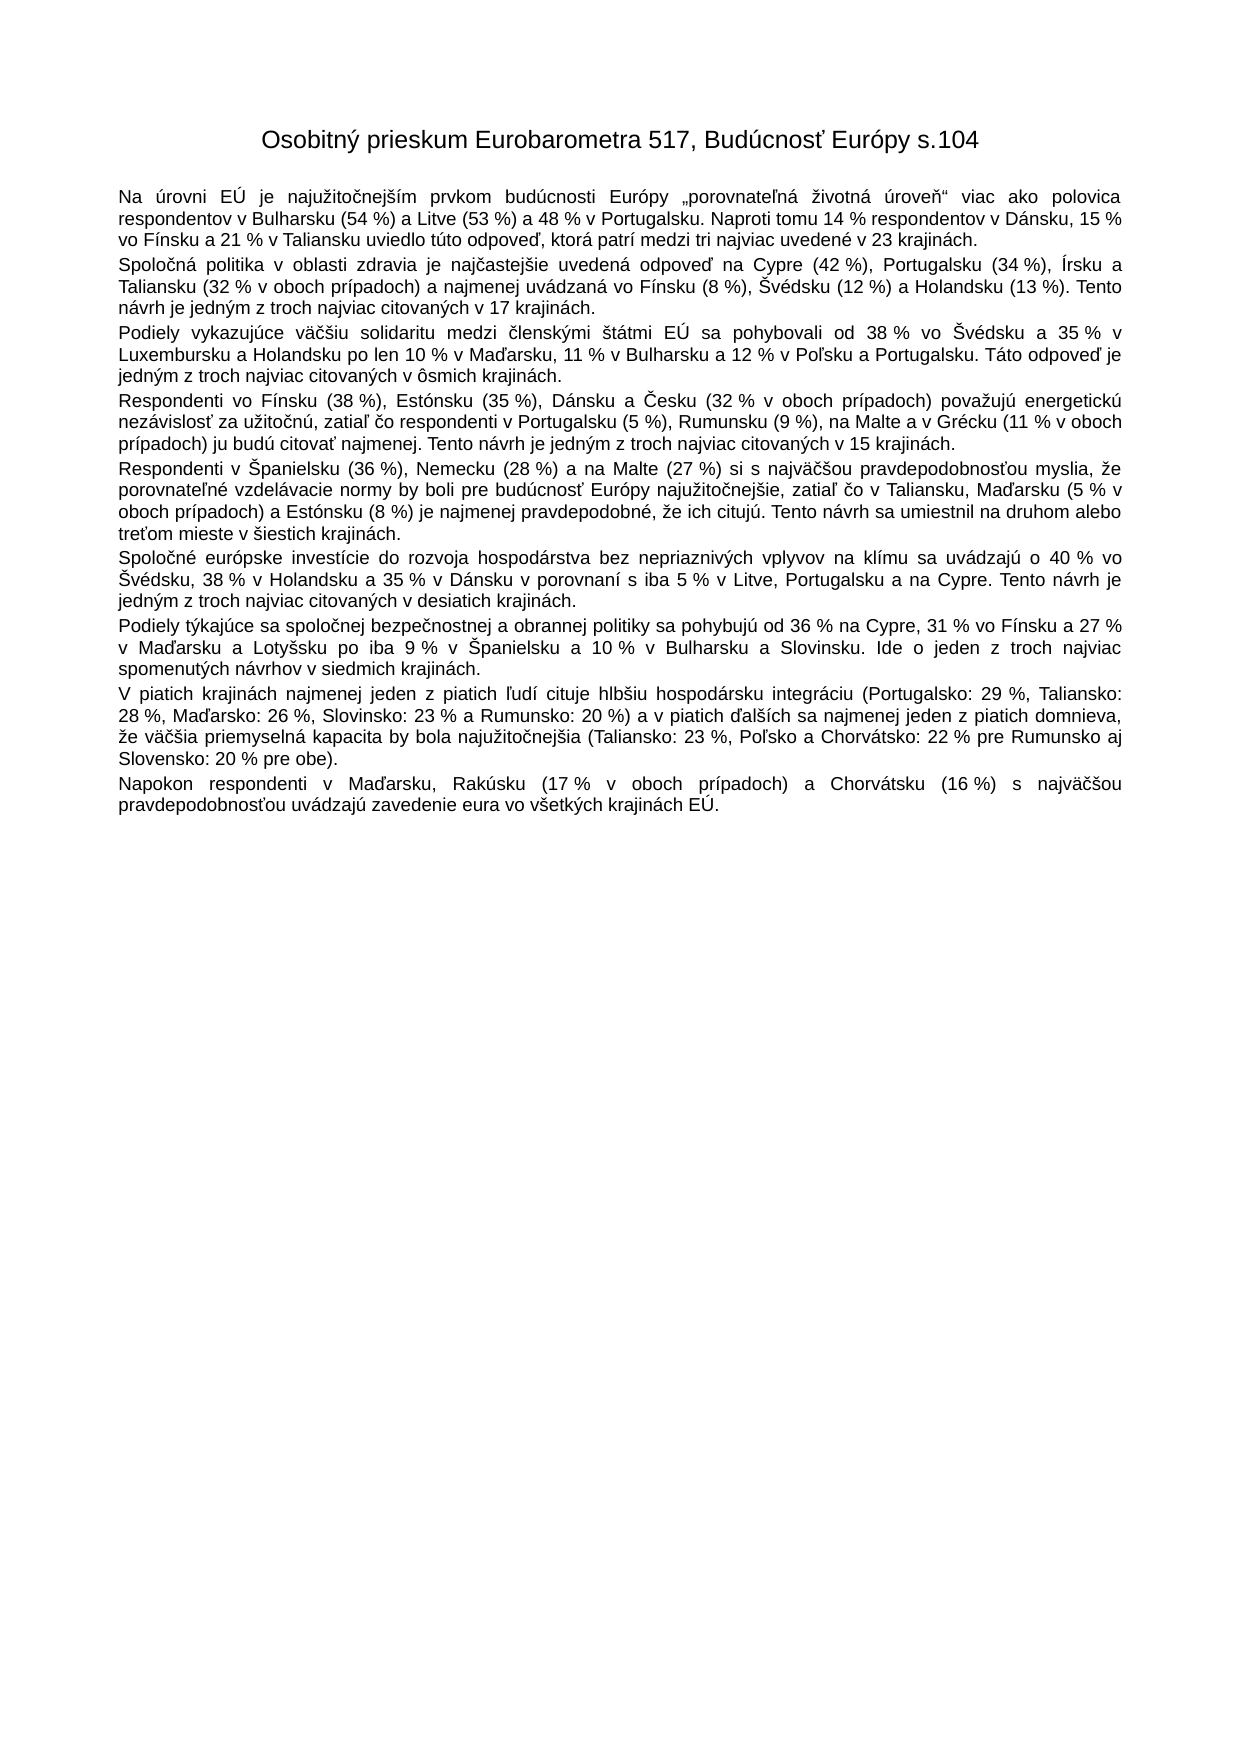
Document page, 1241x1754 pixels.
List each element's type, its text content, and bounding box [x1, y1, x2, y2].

text Napokon respondenti v Maďarsku, Rakúsku (17 % v oboch prípadoch) a Chorvátsku (16 %) s najväčšou pravdepodobnosťou uvádzajú zavedenie eura vo všetkých krajinách EÚ. [118, 772, 1122, 816]
text Spoločné európske investície do rozvoja hospodárstva bez nepriaznivých vplyvov na klímu sa uvádzajú o 40 % vo Švédsku, 38 % v Holandsku a 35 % v Dánsku v porovnaní s iba 5 % v Litve, Portugalsku a na Cypre. Tento návrh je jedným z troch najviac citovaných v desiatich krajinách. [118, 547, 1122, 612]
text Podiely týkajúce sa spoločnej bezpečnostnej a obrannej politiky sa pohybujú od 36 % na Cypre, 31 % vo Fínsku a 27 % v Maďarsku a Lotyšsku po iba 9 % v Španielsku a 10 % v Bulharsku a Slovinsku. Ide o jeden z troch najviac spomenutých návrhov v siedmich krajinách. [118, 615, 1122, 680]
text Respondenti v Španielsku (36 %), Nemecku (28 %) a na Malte (27 %) si s najväčšou pravdepodobnosťou myslia, že porovnateľné vzdelávacie normy by boli pre budúcnosť Európy najužitočnejšie, zatiaľ čo v Taliansku, Maďarsku (5 % v oboch prípadoch) a Estónsku (8 %) je najmenej pravdepodobné, že ich citujú. Tento návrh sa umiestnil na druhom alebo treťom mieste v šiestich krajinách. [118, 458, 1122, 544]
text Na úrovni EÚ je najužitočnejším prvkom budúcnosti Európy „porovnateľná životná úroveň“ viac ako polovica respondentov v Bulharsku (54 %) a Litve (53 %) a 48 % v Portugalsku. Naproti tomu 14 % respondentov v Dánsku, 15 % vo Fínsku a 21 % v Taliansku uviedlo túto odpoveď, ktorá patrí medzi tri najviac uvedené v 23 krajinách. [118, 186, 1122, 251]
text Podiely vykazujúce väčšiu solidaritu medzi členskými štátmi EÚ sa pohybovali od 38 % vo Švédsku a 35 % v Luxembursku a Holandsku po len 10 % v Maďarsku, 11 % v Bulharsku a 12 % v Poľsku a Portugalsku. Táto odpoveď je jedným z troch najviac citovaných v ôsmich krajinách. [118, 322, 1122, 387]
text Respondenti vo Fínsku (38 %), Estónsku (35 %), Dánsku a Česku (32 % v oboch prípadoch) považujú energetickú nezávislosť za užitočnú, zatiaľ čo respondenti v Portugalsku (5 %), Rumunsku (9 %), na Malte a v Grécku (11 % v oboch prípadoch) ju budú citovať najmenej. Tento návrh je jedným z troch najviac citovaných v 15 krajinách. [118, 390, 1122, 454]
text Spoločná politika v oblasti zdravia je najčastejšie uvedená odpoveď na Cypre (42 %), Portugalsku (34 %), Írsku a Taliansku (32 % v oboch prípadoch) a najmenej uvádzaná vo Fínsku (8 %), Švédsku (12 %) a Holandsku (13 %). Tento návrh je jedným z troch najviac citovaných v 17 krajinách. [118, 254, 1122, 319]
text V piatich krajinách najmenej jeden z piatich ľudí cituje hlbšiu hospodársku integráciu (Portugalsko: 29 %, Taliansko: 28 %, Maďarsko: 26 %, Slovinsko: 23 % a Rumunsko: 20 %) a v piatich ďalších sa najmenej jeden z piatich domnieva, že väčšia priemyselná kapacita by bola najužitočnejšia (Taliansko: 23 %, Poľsko a Chorvátsko: 22 % pre Rumunsko aj Slovensko: 20 % pre obe). [118, 683, 1122, 769]
